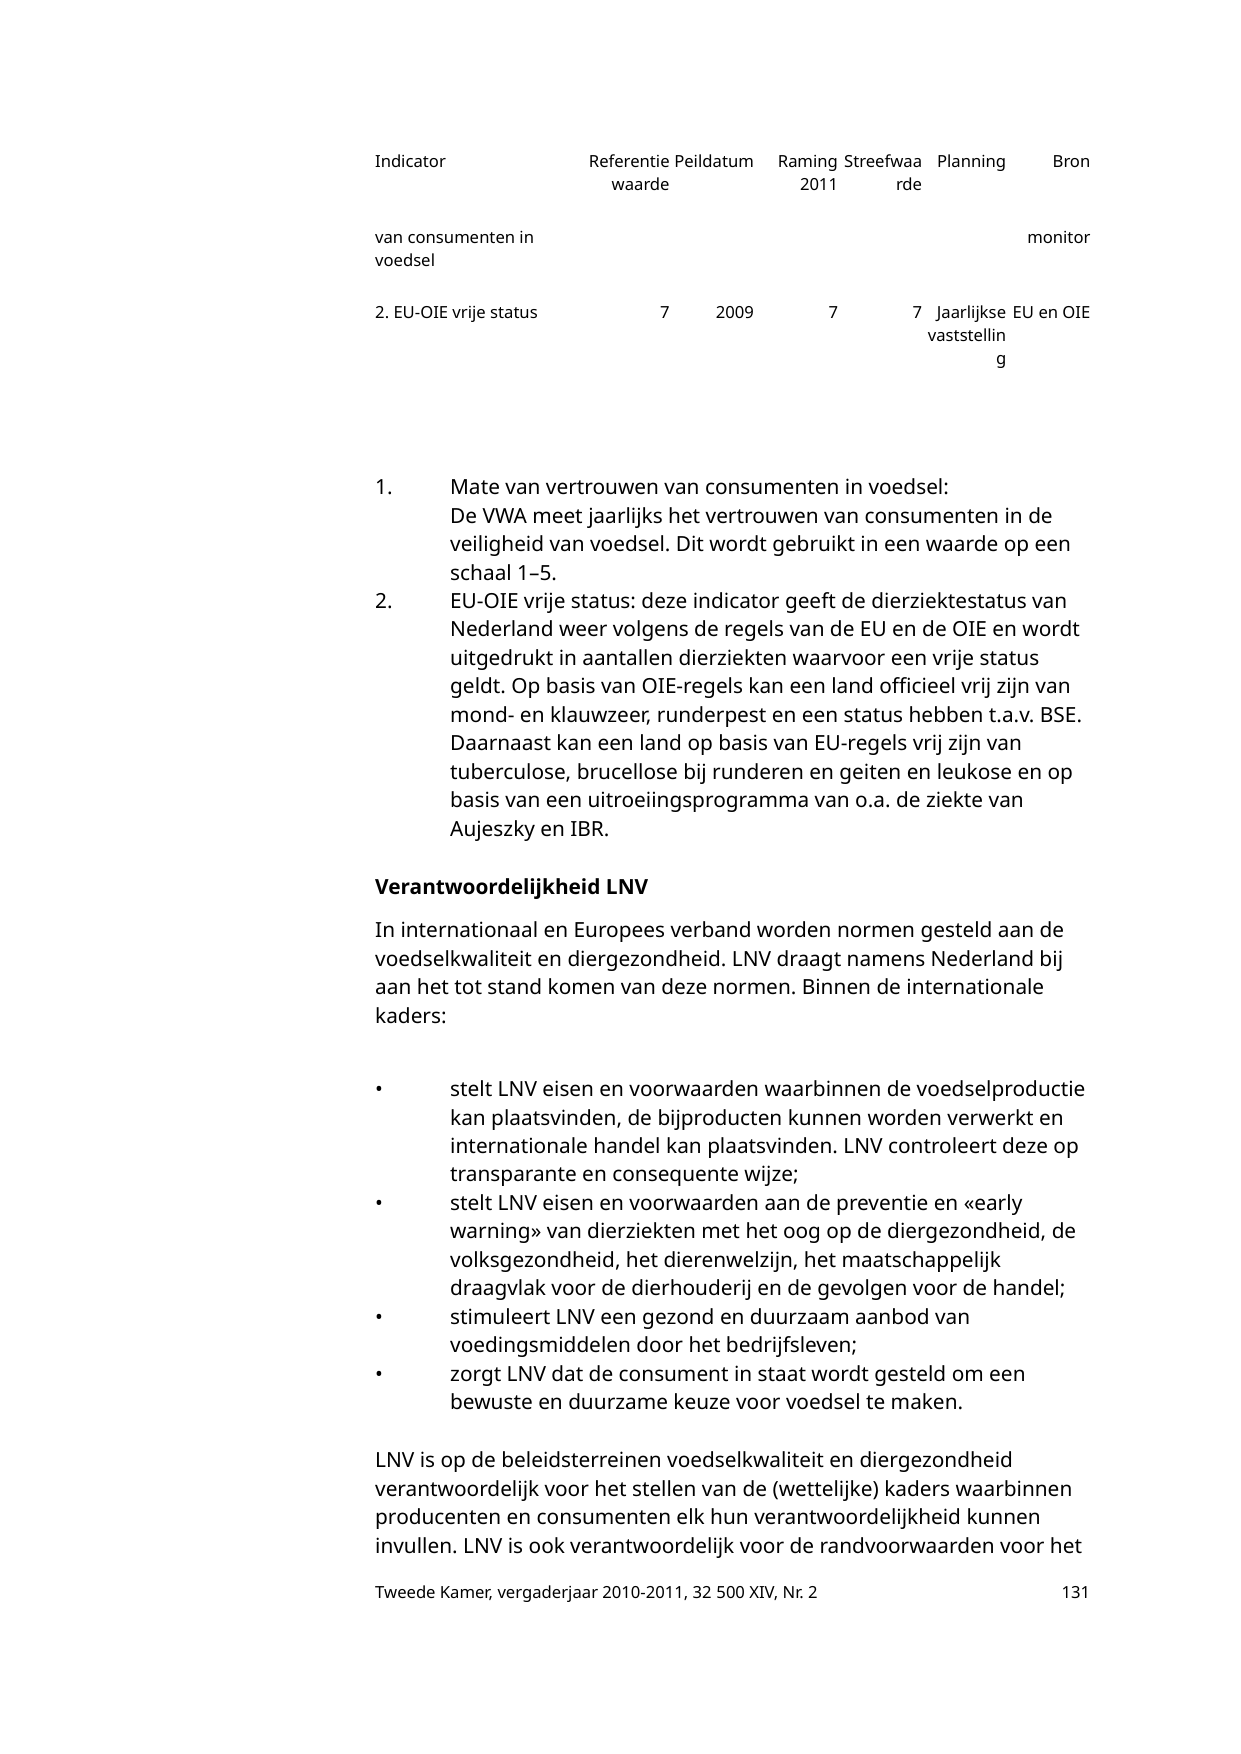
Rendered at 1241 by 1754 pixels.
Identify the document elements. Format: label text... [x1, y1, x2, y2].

table_cell monitor [1006, 225, 1090, 301]
table_header Referentiewaarde [585, 150, 669, 225]
table_cell [838, 225, 922, 301]
table_cell 2. EU-OIE vrije status [375, 301, 585, 399]
text Verantwoordelijkheid LNV [375, 872, 1090, 901]
table_cell 7 [585, 301, 669, 399]
table_cell [754, 225, 838, 301]
table_header Bron [1006, 150, 1090, 225]
table_header Peildatum [669, 150, 753, 225]
table_cell EU en OIE [1006, 301, 1090, 399]
table_cell 2009 [669, 301, 753, 399]
list EU-OIE vrije status: deze indicator geeft de dierziektestatus van Nederland weer volgens de regels van de EU en de OIE en wordt uitgedrukt in aantallen dierziekten waarvoor een vrije status geldt. Op basis van OIE-regels kan een land officieel vrij zijn van mond- en klauwzeer, runderpest en een status hebben t.a.v. BSE. Daarnaast kan een land op basis van EU-regels vrij zijn van tuberculose, brucellose bij runderen en geiten en leukose en op basis van een uitroeiingsprogramma van o.a. de ziekte van Aujeszky en IBR. [375, 586, 1090, 842]
text LNV is op de beleidsterreinen voedselkwaliteit en diergezondheid verantwoordelijk voor het stellen van de (wettelijke) kaders waarbinnen producenten en consumenten elk hun verantwoordelijkheid kunnen invullen. LNV is ook verantwoordelijk voor de randvoorwaarden voor het [375, 1446, 1090, 1559]
list De VWA meet jaarlijks het vertrouwen van consumenten in de veiligheid van voedsel. Dit wordt gebruikt in een waarde op een schaal 1–5. [375, 501, 1090, 586]
table_cell [922, 225, 1006, 301]
table_header Planning [922, 150, 1006, 225]
table_cell Jaarlijkse vaststelling [922, 301, 1006, 399]
list Mate van vertrouwen van consumenten in voedsel: [375, 472, 1090, 501]
list stelt LNV eisen en voorwaarden waarbinnen de voedselproductie kan plaatsvinden, de bijproducten kunnen worden verwerkt en internationale handel kan plaatsvinden. LNV controleert deze op transparante en consequente wijze; [375, 1074, 1090, 1188]
text In internationaal en Europees verband worden normen gesteld aan de voedselkwaliteit en diergezondheid. LNV draagt namens Nederland bij aan het tot stand komen van deze normen. Binnen de internationale kaders: [375, 916, 1090, 1029]
list stimuleert LNV een gezond en duurzaam aanbod van voedingsmiddelen door het bedrijfsleven; [375, 1302, 1090, 1359]
list stelt LNV eisen en voorwaarden aan de preventie en «early warning» van dierziekten met het oog op de diergezondheid, de volksgezondheid, het dierenwelzijn, het maatschappelijk draagvlak voor de dierhouderij en de gevolgen voor de handel; [375, 1188, 1090, 1302]
table_cell 7 [754, 301, 838, 399]
list zorgt LNV dat de consument in staat wordt gesteld om een bewuste en duurzame keuze voor voedsel te maken. [375, 1359, 1090, 1416]
table_cell van consumenten in voedsel [375, 225, 585, 301]
table_header Indicator [375, 150, 585, 225]
table_cell [669, 225, 753, 301]
table_header Streefwaarde [838, 150, 922, 225]
table_header Raming 2011 [754, 150, 838, 225]
table_cell [585, 225, 669, 301]
table_cell 7 [838, 301, 922, 399]
